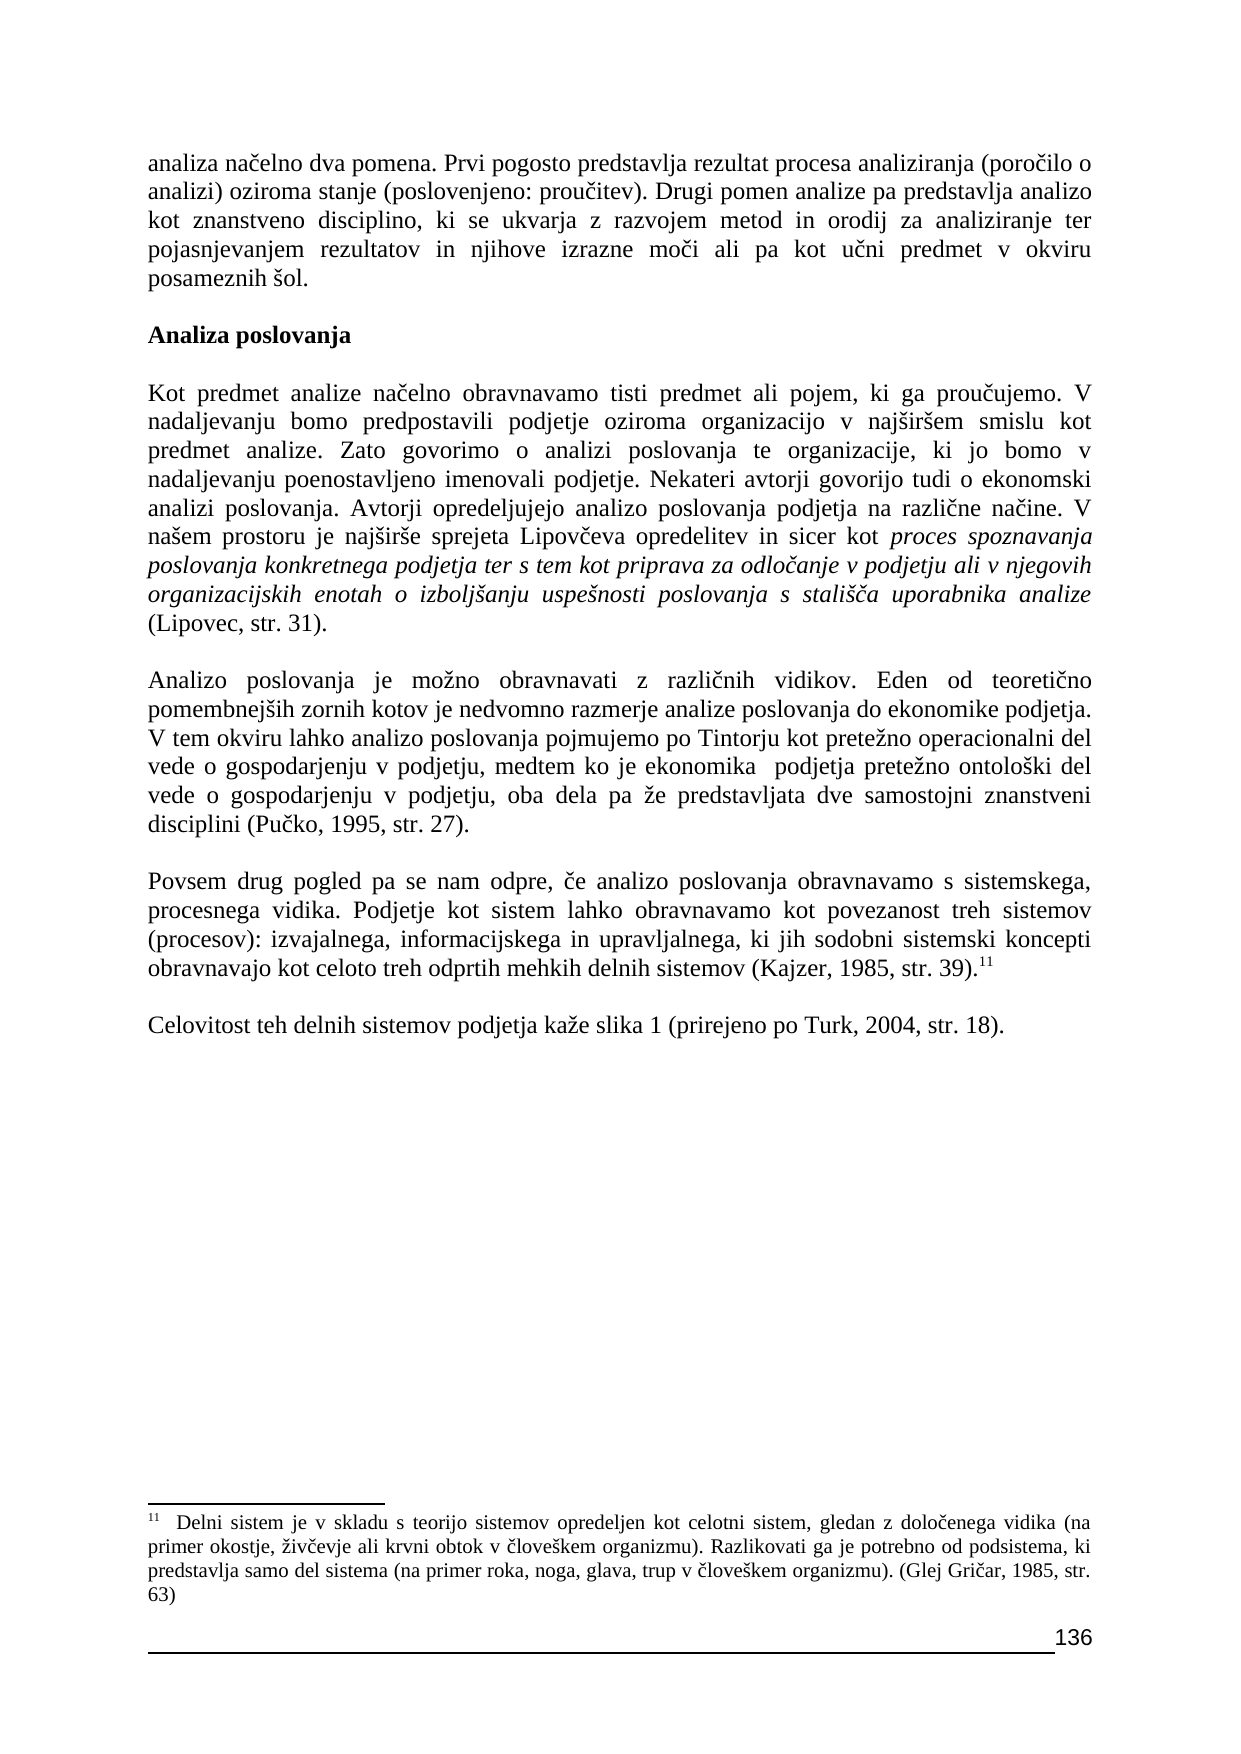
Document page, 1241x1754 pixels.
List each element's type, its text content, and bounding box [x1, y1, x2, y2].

text Delni sistem je v skladu s teorijo sistemov opredeljen kot celotni sistem, gledan z določenega vidika (na primer okostje, živčevje ali krvni obtok v človeškem organizmu). Razlikovati ga je potrebno od podsistema, ki predstavlja samo del sistema (na primer roka, noga, glava, trup v človeškem organizmu). (Glej Gričar, 1985, str. 63) [148, 1510, 1093, 1606]
text Analizo poslovanja je možno obravnavati z različnih vidikov. Eden od teoretično pomembnejših zornih kotov je nedvomno razmerje analize poslovanja do ekonomike podjetja. V tem okviru lahko analizo poslovanja pojmujemo po Tintorju kot pretežno operacionalni del vede o gospodarjenju v podjetju, medtem ko je ekonomika podjetja pretežno ontološki del vede o gospodarjenju v podjetju, oba dela pa že predstavljata dve samostojni znanstveni disciplini (Pučko, 1995, str. 27). [148, 665, 1093, 838]
text Celovitost teh delnih sistemov podjetja kaže slika 1 (prirejeno po Turk, 2004, str. 18). [148, 1010, 1093, 1039]
text Kot predmet analize načelno obravnavamo tisti predmet ali pojem, ki ga proučujemo. V nadaljevanju bomo predpostavili podjetje oziroma organizacijo v najširšem smislu kot predmet analize. Zato govorimo o analizi poslovanja te organizacije, ki jo bomo v nadaljevanju poenostavljeno imenovali podjetje. Nekateri avtorji govorijo tudi o ekonomski analizi poslovanja. Avtorji opredeljujejo analizo poslovanja podjetja na različne načine. V našem prostoru je najširše sprejeta Lipovčeva opredelitev in sicer kot proces spoznavanja poslovanja konkretnega podjetja ter s tem kot priprava za odločanje v podjetju ali v njegovih organizacijskih enotah o izboljšanju uspešnosti poslovanja s stališča uporabnika analize (Lipovec, str. 31). [148, 378, 1093, 636]
text analiza načelno dva pomena. Prvi pogosto predstavlja rezultat procesa analiziranja (poročilo o analizi) oziroma stanje (poslovenjeno: proučitev). Drugi pomen analize pa predstavlja analizo kot znanstveno disciplino, ki se ukvarja z razvojem metod in orodij za analiziranje ter pojasnjevanjem rezultatov in njihove izrazne moči ali pa kot učni predmet v okviru posameznih šol. [148, 148, 1093, 291]
text Analiza poslovanja [148, 320, 1093, 349]
text Povsem drug pogled pa se nam odpre, če analizo poslovanja obravnavamo s sistemskega, procesnega vidika. Podjetje kot sistem lahko obravnavamo kot povezanost treh sistemov (procesov): izvajalnega, informacijskega in upravljalnega, ki jih sodobni sistemski koncepti obravnavajo kot celoto treh odprtih mehkih delnih sistemov (Kajzer, 1985, str. 39). [148, 866, 1093, 981]
